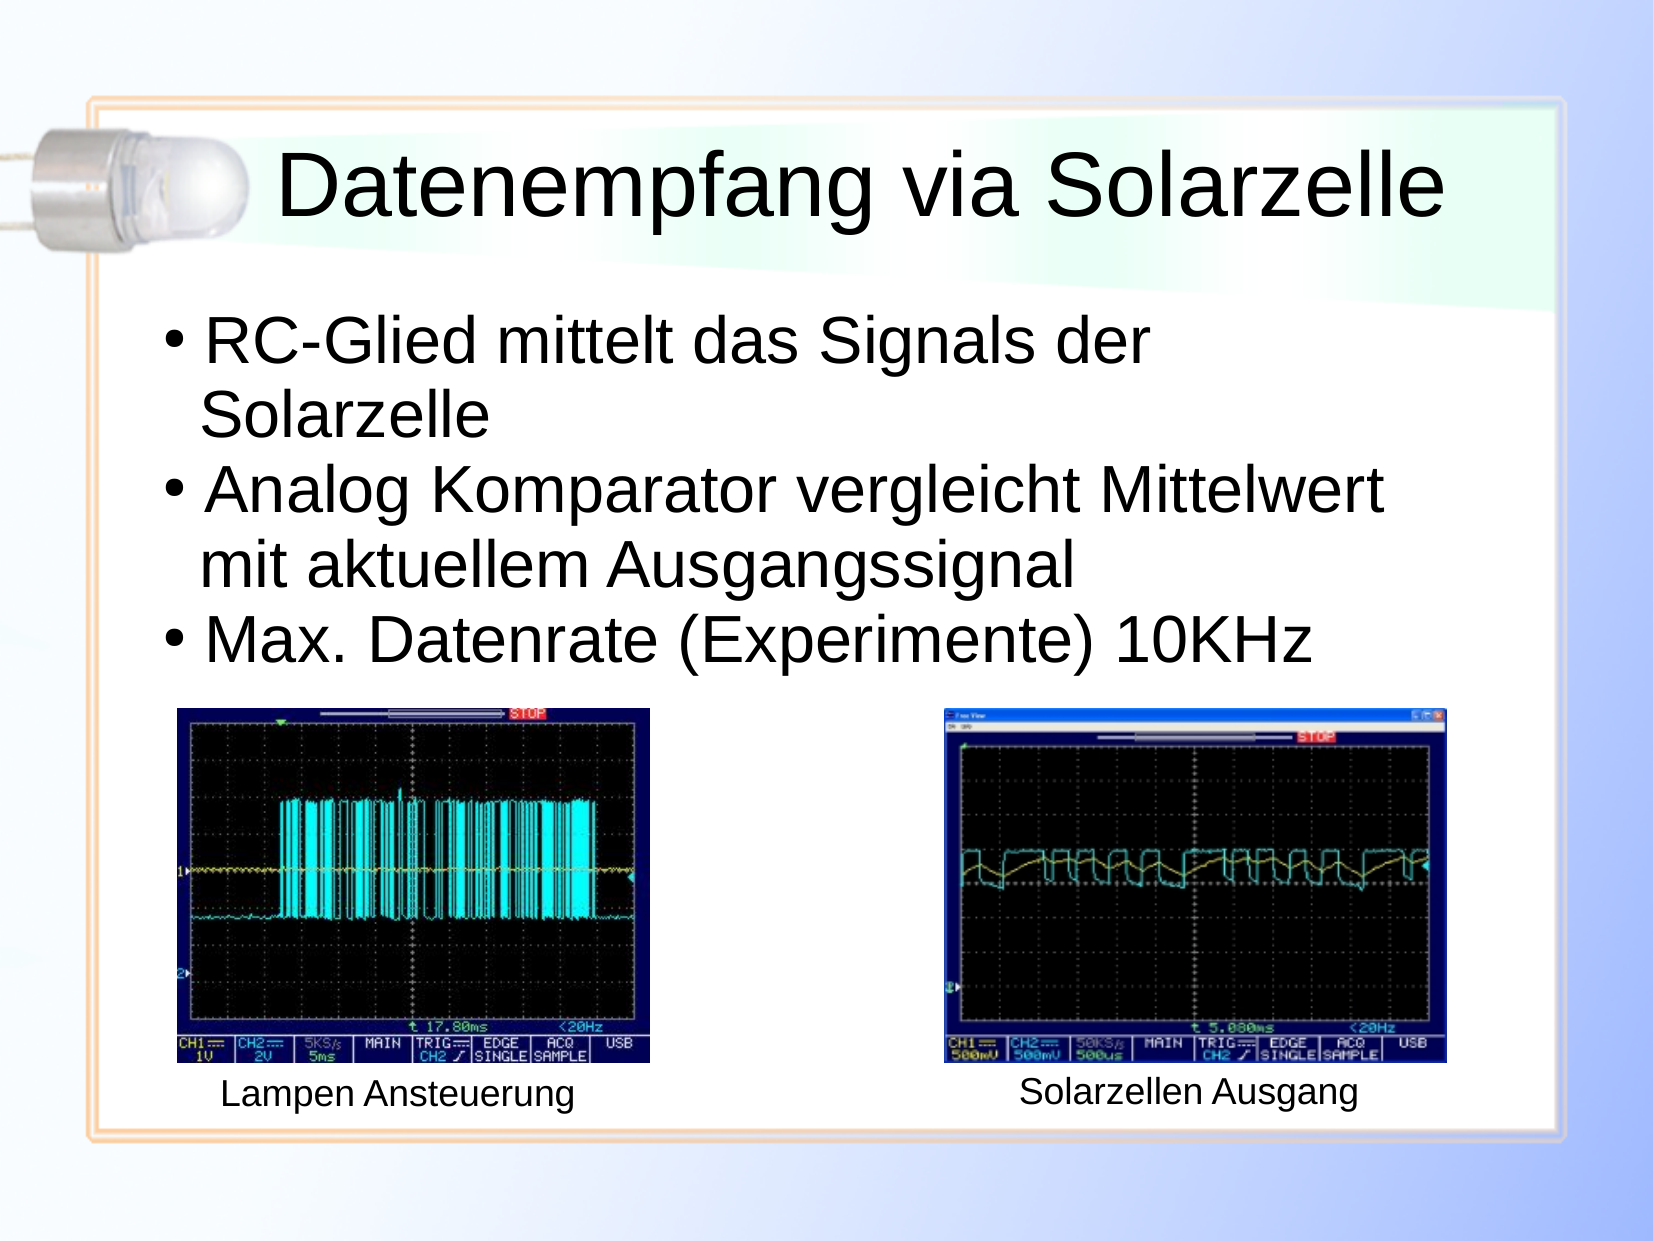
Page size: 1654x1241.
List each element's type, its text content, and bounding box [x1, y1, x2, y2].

text_box RC-Glied mittelt das Signals der Solarzelle Analog Komparator vergleicht Mittelwert mit aktuellem Ausgangssignal Max. Datenrate (Experimente) 10KHz [147, 295, 1506, 709]
text_box Lampen Ansteuerung [205, 1065, 591, 1123]
picture [0, 0, 1654, 1241]
title Datenempfang via Solarzelle [118, 88, 1607, 281]
text_box Solarzellen Ausgang [1003, 1062, 1375, 1120]
